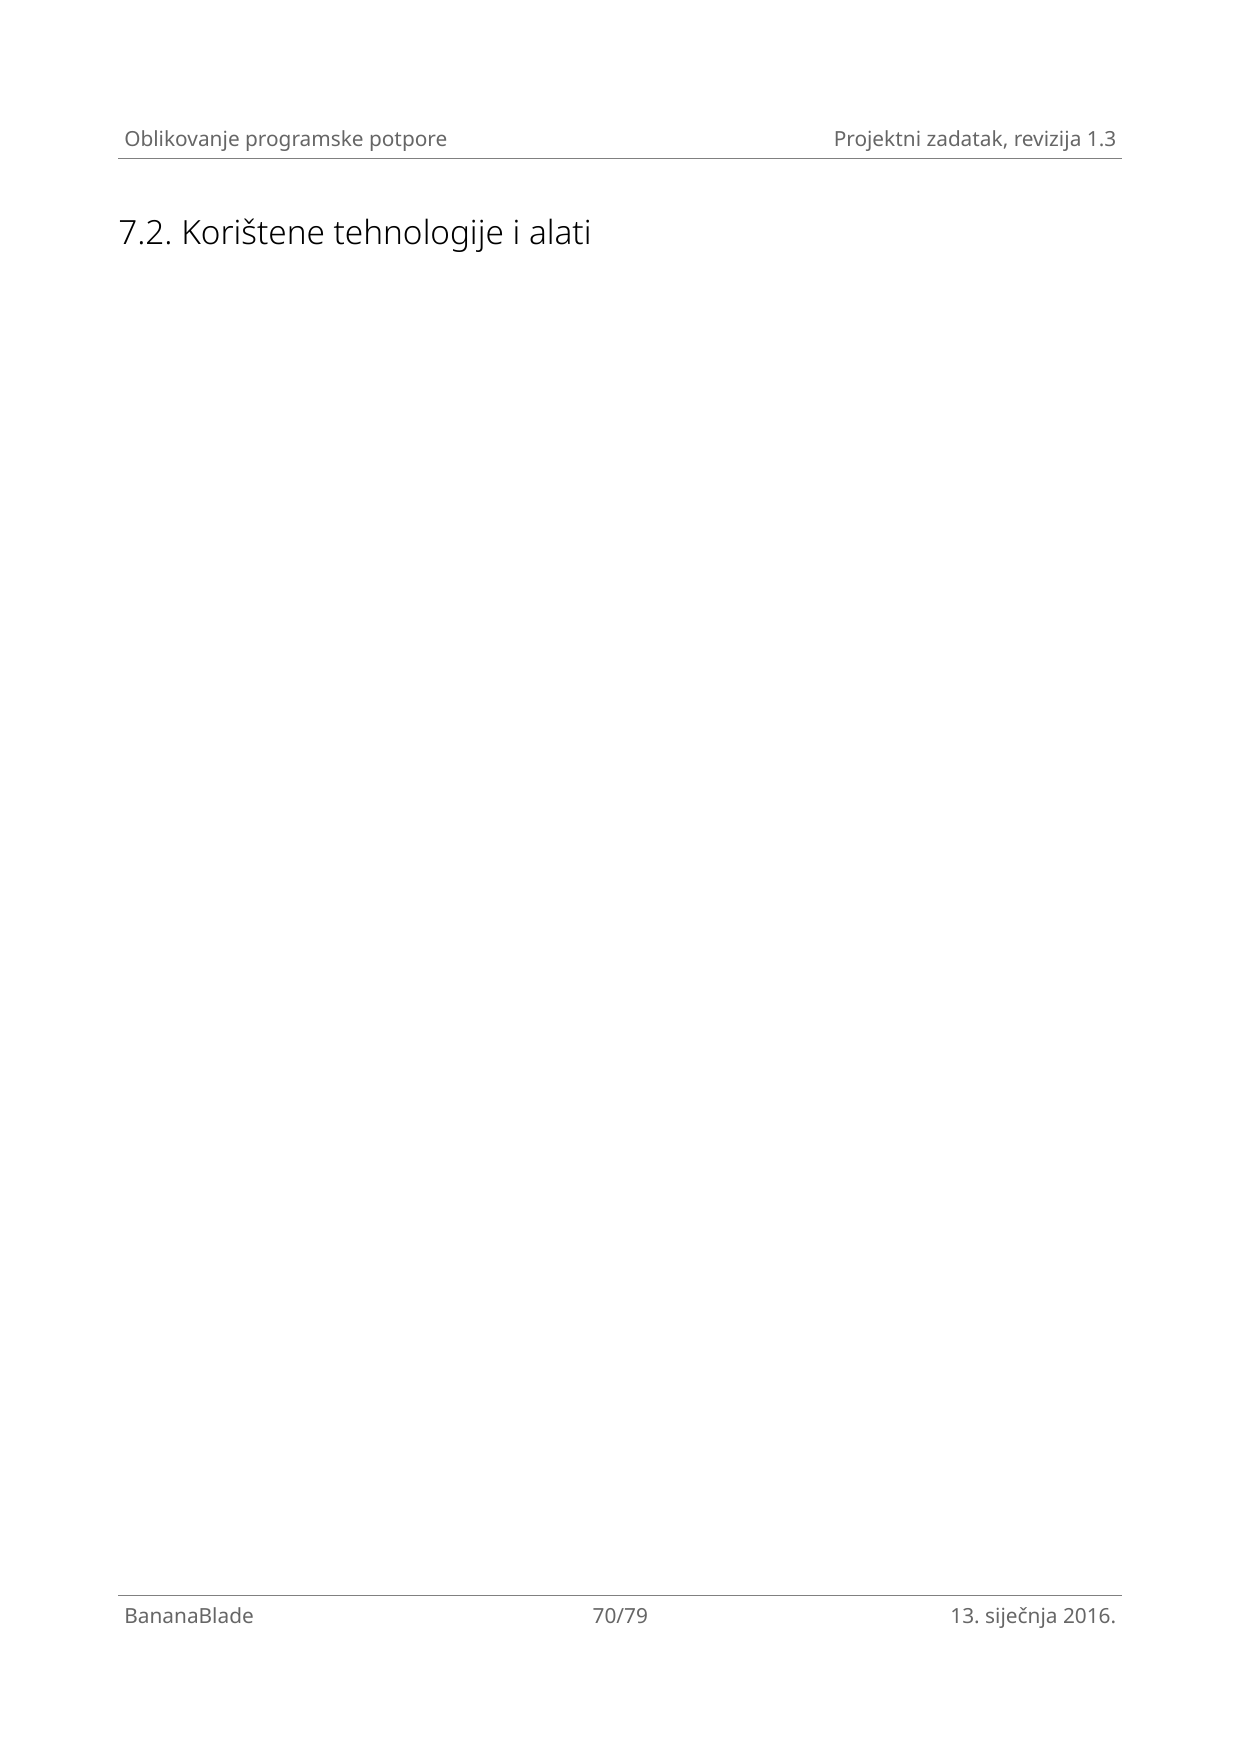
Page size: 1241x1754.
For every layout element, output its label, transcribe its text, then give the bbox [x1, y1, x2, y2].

subtitle 7.2. Korištene tehnologije i alati [118, 209, 1122, 254]
